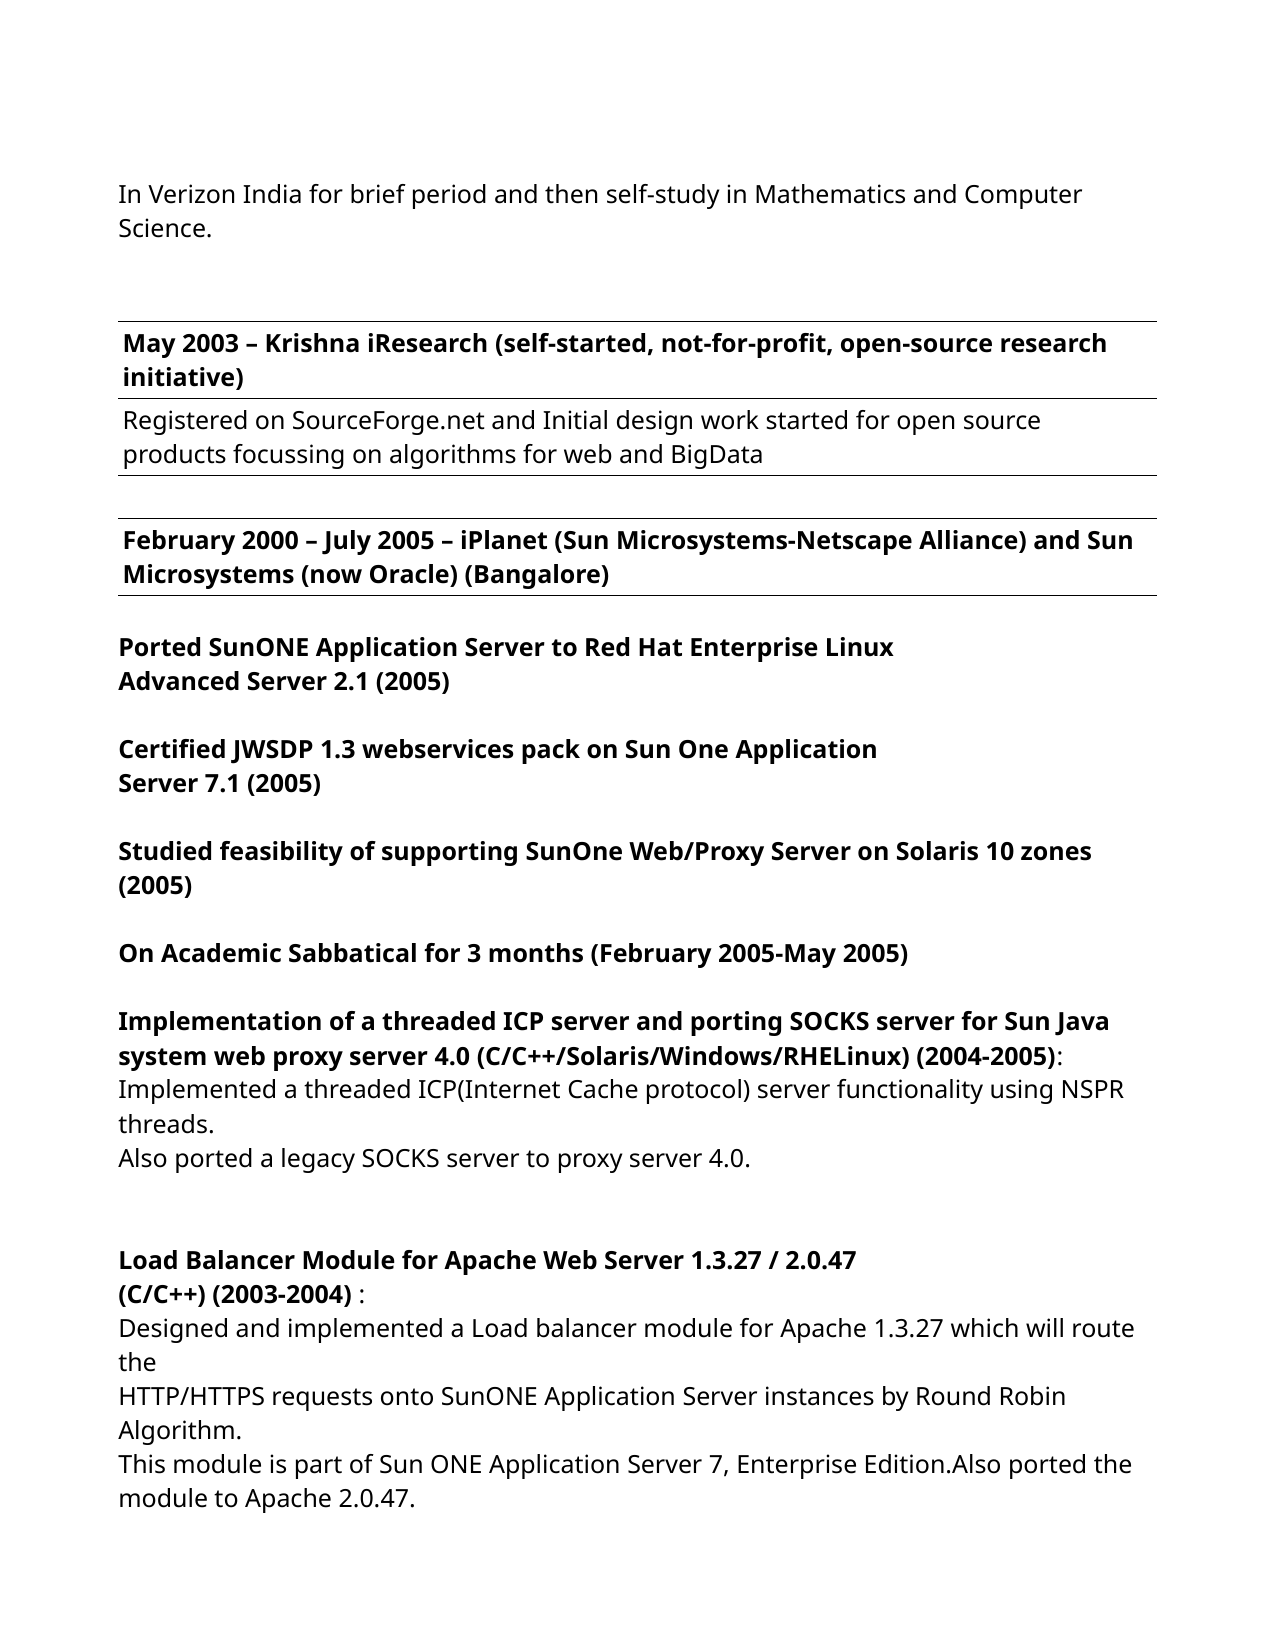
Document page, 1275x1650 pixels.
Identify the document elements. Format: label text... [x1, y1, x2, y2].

text Implemented a threaded ICP(Internet Cache protocol) server functionality using NSPR threads. [118, 1072, 1157, 1140]
text Studied feasibility of supporting SunOne Web/Proxy Server on Solaris 10 zones (2005) [118, 834, 1157, 902]
text Load Balancer Module for Apache Web Server 1.3.27 / 2.0.47 [118, 1242, 1157, 1277]
text (C/C++) (2003-2004) : [118, 1277, 1157, 1311]
text Designed and implemented a Load balancer module for Apache 1.3.27 which will route the [118, 1311, 1157, 1379]
text Registered on SourceForge.net and Initial design work started for open source products focussing on algorithms for web and BigData [118, 399, 1157, 475]
text On Academic Sabbatical for 3 months (February 2005-May 2005) [118, 936, 1157, 970]
text Server 7.1 (2005) [118, 766, 1157, 800]
text HTTP/HTTPS requests onto SunONE Application Server instances by Round Robin Algorithm. [118, 1379, 1157, 1447]
text Certified JWSDP 1.3 webservices pack on Sun One Application [118, 732, 1157, 766]
text Ported SunONE Application Server to Red Hat Enterprise Linux [118, 629, 1157, 663]
text Implementation of a threaded ICP server and porting SOCKS server for Sun Java system web proxy server 4.0 (C/C++/Solaris/Windows/RHELinux) (2004-2005): [118, 1004, 1157, 1072]
text Advanced Server 2.1 (2005) [118, 663, 1157, 697]
text May 2003 – Krishna iResearch (self-started, not-for-profit, open-source research initiative) [118, 322, 1157, 398]
text This module is part of Sun ONE Application Server 7, Enterprise Edition.Also ported the module to Apache 2.0.47. [118, 1447, 1157, 1515]
text February 2000 – July 2005 – iPlanet (Sun Microsystems-Netscape Alliance) and Sun Microsystems (now Oracle) (Bangalore) [118, 519, 1157, 595]
text In Verizon India for brief period and then self-study in Mathematics and Computer Science. [118, 176, 1157, 244]
text Also ported a legacy SOCKS server to proxy server 4.0. [118, 1140, 1157, 1174]
